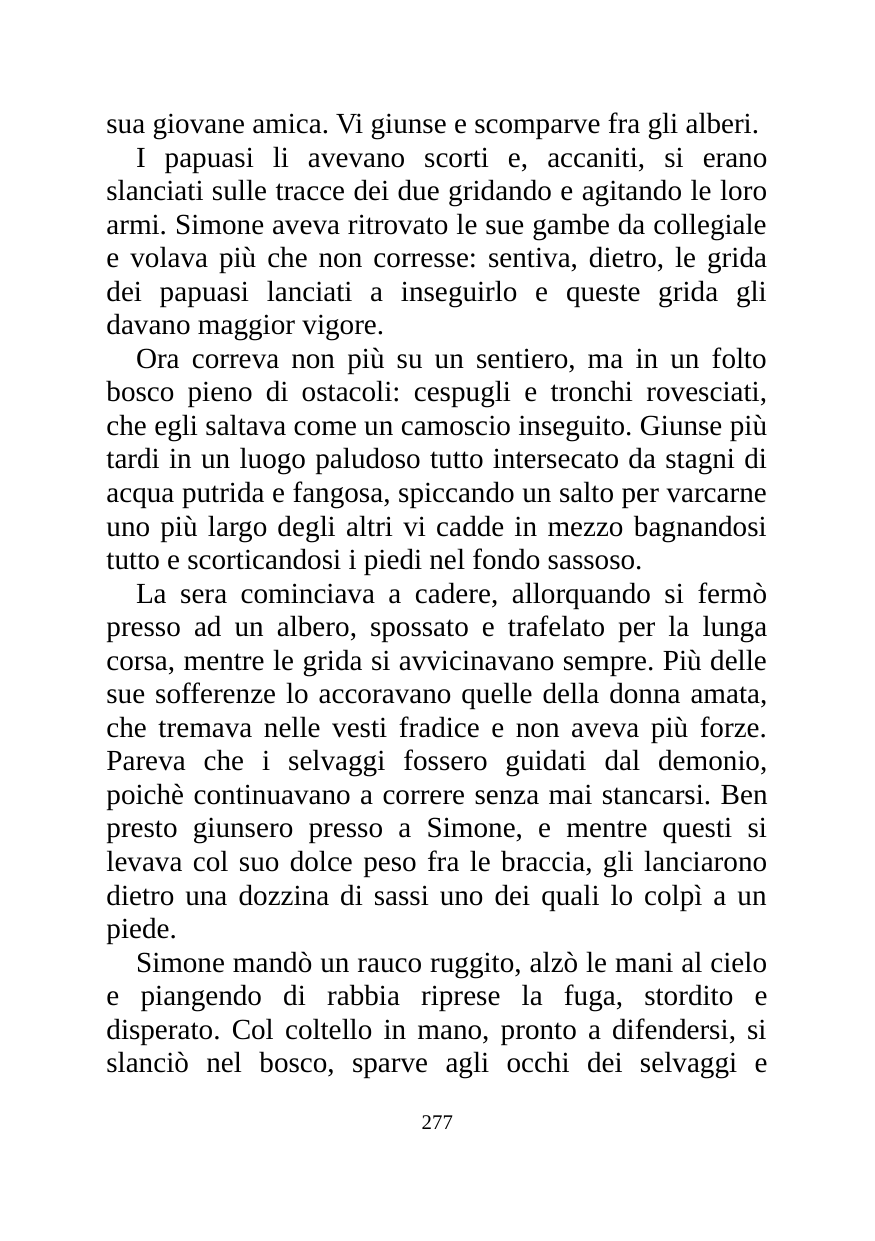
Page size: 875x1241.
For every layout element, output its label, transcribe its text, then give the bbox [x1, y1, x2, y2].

text Ora correva non più su un sentiero, ma in un folto bosco pieno di ostacoli: cespugli e tronchi rovesciati, che egli saltava come un camoscio inseguito. Giunse più tardi in un luogo paludoso tutto intersecato da stagni di acqua putrida e fangosa, spiccando un salto per varcarne uno più largo degli altri vi cadde in mezzo bagnandosi tutto e scorticandosi i piedi nel fondo sassoso. [106, 341, 768, 576]
text La sera cominciava a cadere, allorquando si fermò presso ad un albero, spossato e trafelato per la lunga corsa, mentre le grida si avvicinavano sempre. Più delle sue sofferenze lo accoravano quelle della donna amata, che tremava nelle vesti fradice e non aveva più forze. Pareva che i selvaggi fossero guidati dal demonio, poichè continuavano a correre senza mai stancarsi. Ben presto giunsero presso a Simone, e mentre questi si levava col suo dolce peso fra le braccia, gli lanciarono dietro una dozzina di sassi uno dei quali lo colpì a un piede. [106, 576, 768, 945]
text Simone mandò un rauco ruggito, alzò le mani al cielo e piangendo di rabbia riprese la fuga, stordito e disperato. Col coltello in mano, pronto a difendersi, si slanciò nel bosco, sparve agli occhi dei selvaggi e [106, 945, 768, 1079]
text I papuasi li avevano scorti e, accaniti, si erano slanciati sulle tracce dei due gridando e agitando le loro armi. Simone aveva ritrovato le sue gambe da collegiale e volava più che non corresse: sentiva, dietro, le grida dei papuasi lanciati a inseguirlo e queste grida gli davano maggior vigore. [106, 140, 768, 341]
text sua giovane amica. Vi giunse e scomparve fra gli alberi. [106, 106, 768, 140]
